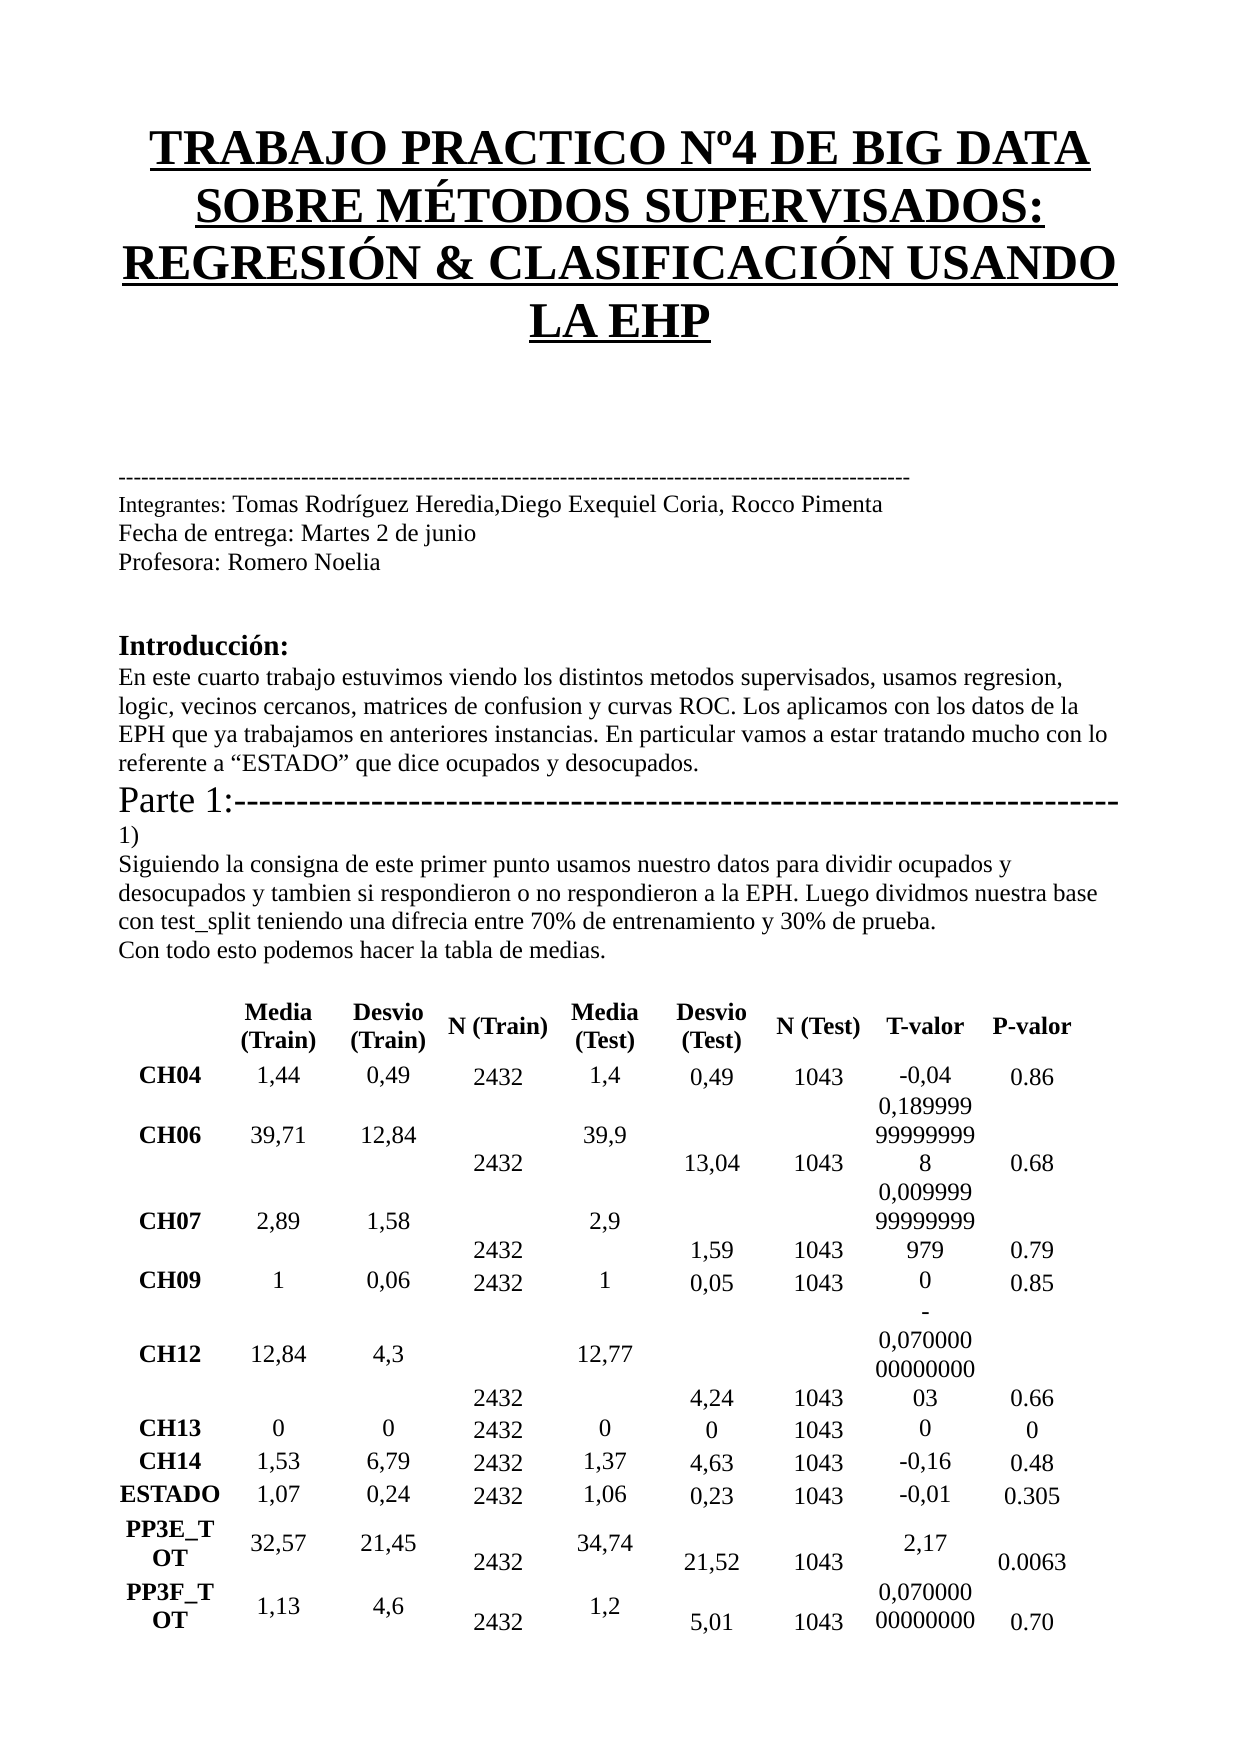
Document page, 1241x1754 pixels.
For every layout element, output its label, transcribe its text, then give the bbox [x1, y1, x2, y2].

table_cell -0,01 [872, 1477, 978, 1510]
table_cell 1043 [765, 1058, 872, 1091]
table_header T-valor [872, 993, 978, 1058]
table_cell 4,6 [332, 1575, 445, 1636]
table_cell 0 [225, 1411, 332, 1444]
table_cell 2432 [445, 1444, 551, 1477]
table_header N (Test) [765, 993, 872, 1058]
table_cell 0 [872, 1411, 978, 1444]
table_cell 1043 [765, 1444, 872, 1477]
table_cell 2432 [445, 1477, 551, 1510]
table_cell 2432 [445, 1510, 551, 1575]
table_cell 1043 [765, 1411, 872, 1444]
table_cell 0.305 [979, 1477, 1085, 1510]
table_cell 0,24 [332, 1477, 445, 1510]
table_cell 0.68 [979, 1091, 1085, 1177]
table_cell 2432 [445, 1091, 551, 1177]
table_cell 1,07 [225, 1477, 332, 1510]
table_cell 1043 [765, 1296, 872, 1411]
table_cell CH04 [115, 1058, 225, 1091]
table_cell 0.70 [979, 1575, 1085, 1636]
text Introducción: [118, 628, 1122, 662]
table_cell 1,58 [332, 1177, 445, 1263]
table_cell 0.85 [979, 1264, 1085, 1296]
table_cell 1,59 [658, 1177, 765, 1263]
table_header N (Train) [445, 993, 551, 1058]
text TRABAJO PRACTICO Nº4 DE BIG DATA SOBRE MÉTODOS SUPERVISADOS: REGRESIÓN & CLASIFICACIÓN USANDO LA EHP [118, 118, 1122, 348]
table_cell 39,71 [225, 1091, 332, 1177]
table_cell 21,45 [332, 1510, 445, 1575]
table_cell -0,04 [872, 1058, 978, 1091]
table_cell 1043 [765, 1477, 872, 1510]
table_cell 1,44 [225, 1058, 332, 1091]
table_cell 1043 [765, 1091, 872, 1177]
table_cell -0,0700000000000003 [872, 1296, 978, 1411]
text Integrantes: Tomas Rodríguez Heredia,Diego Exequiel Coria, Rocco Pimenta [118, 489, 1122, 518]
table_cell 2432 [445, 1575, 551, 1636]
table_cell 0,00999999999999979 [872, 1177, 978, 1263]
table_cell 4,24 [658, 1296, 765, 1411]
table_cell 4,3 [332, 1296, 445, 1411]
table_cell 0,06 [332, 1264, 445, 1296]
table_cell 1043 [765, 1264, 872, 1296]
table_cell 2432 [445, 1411, 551, 1444]
table_cell 1,13 [225, 1575, 332, 1636]
text Profesora: Romero Noelia [118, 547, 1122, 576]
table_cell PP3F_TOT [115, 1575, 225, 1636]
table_cell 2,9 [551, 1177, 658, 1263]
table_cell 2432 [445, 1177, 551, 1263]
table_cell 1,06 [551, 1477, 658, 1510]
table_cell 1,53 [225, 1444, 332, 1477]
table_cell 12,84 [225, 1296, 332, 1411]
table_cell 0,07000000000000 [872, 1575, 978, 1636]
text Parte 1:----------------------------------------------------------------------- [118, 777, 1122, 820]
text 1) [118, 820, 1122, 849]
table_cell CH14 [115, 1444, 225, 1477]
text En este cuarto trabajo estuvimos viendo los distintos metodos supervisados, usamos regresion, logic, vecinos cercanos, matrices de confusion y curvas ROC. Los aplicamos con los datos de la EPH que ya trabajamos en anteriores instancias. En particular vamos a estar tratando mucho con lo referente a “ESTADO” que dice ocupados y desocupados. [118, 662, 1122, 777]
table_header Media (Test) [551, 993, 658, 1058]
table_cell 4,63 [658, 1444, 765, 1477]
table_cell 12,77 [551, 1296, 658, 1411]
table_cell 0.66 [979, 1296, 1085, 1411]
table_cell CH06 [115, 1091, 225, 1177]
table_cell 0 [872, 1264, 978, 1296]
table_cell 0 [658, 1411, 765, 1444]
table_cell -0,16 [872, 1444, 978, 1477]
table_cell 1 [551, 1264, 658, 1296]
table_cell 1043 [765, 1177, 872, 1263]
table_cell 0.86 [979, 1058, 1085, 1091]
table_cell ESTADO [115, 1477, 225, 1510]
table_cell 5,01 [658, 1575, 765, 1636]
table_header Desvio (Train) [332, 993, 445, 1058]
table_cell 0,23 [658, 1477, 765, 1510]
table_cell 0,05 [658, 1264, 765, 1296]
table_header Media (Train) [225, 993, 332, 1058]
text -------------------------------------------------------------------------------------------------------- [118, 463, 1122, 489]
table_cell 12,84 [332, 1091, 445, 1177]
table_cell 0 [332, 1411, 445, 1444]
table_cell 39,9 [551, 1091, 658, 1177]
table_cell CH13 [115, 1411, 225, 1444]
table_cell 0,49 [332, 1058, 445, 1091]
text Siguiendo la consigna de este primer punto usamos nuestro datos para dividir ocupados y desocupados y tambien si respondieron o no respondieron a la EPH. Luego dividmos nuestra base con test_split teniendo una difrecia entre 70% de entrenamiento y 30% de prueba. [118, 849, 1122, 935]
table_cell 2,89 [225, 1177, 332, 1263]
table_cell 2432 [445, 1058, 551, 1091]
table_cell 0 [551, 1411, 658, 1444]
table_cell 1043 [765, 1510, 872, 1575]
table_cell 13,04 [658, 1091, 765, 1177]
table_cell 1,2 [551, 1575, 658, 1636]
table_cell PP3E_TOT [115, 1510, 225, 1575]
text Fecha de entrega: Martes 2 de junio [118, 518, 1122, 547]
table_cell 0.0063 [979, 1510, 1085, 1575]
table_header Desvio (Test) [658, 993, 765, 1058]
table_cell 0,189999999999998 [872, 1091, 978, 1177]
table_cell 2432 [445, 1296, 551, 1411]
table_header [115, 993, 225, 1058]
table_cell 1043 [765, 1575, 872, 1636]
table_cell 32,57 [225, 1510, 332, 1575]
table_cell 34,74 [551, 1510, 658, 1575]
table_cell 1,37 [551, 1444, 658, 1477]
table_cell 0,49 [658, 1058, 765, 1091]
table_cell 21,52 [658, 1510, 765, 1575]
table_cell 2,17 [872, 1510, 978, 1575]
table_cell 2432 [445, 1264, 551, 1296]
table_cell CH12 [115, 1296, 225, 1411]
table_cell 1,4 [551, 1058, 658, 1091]
table_cell CH09 [115, 1264, 225, 1296]
table_cell 1 [225, 1264, 332, 1296]
text Con todo esto podemos hacer la tabla de medias. [118, 935, 1122, 964]
table_cell 0.48 [979, 1444, 1085, 1477]
table_cell 0 [979, 1411, 1085, 1444]
table_header P-valor [979, 993, 1085, 1058]
table_cell 6,79 [332, 1444, 445, 1477]
table_cell CH07 [115, 1177, 225, 1263]
table_cell 0.79 [979, 1177, 1085, 1263]
